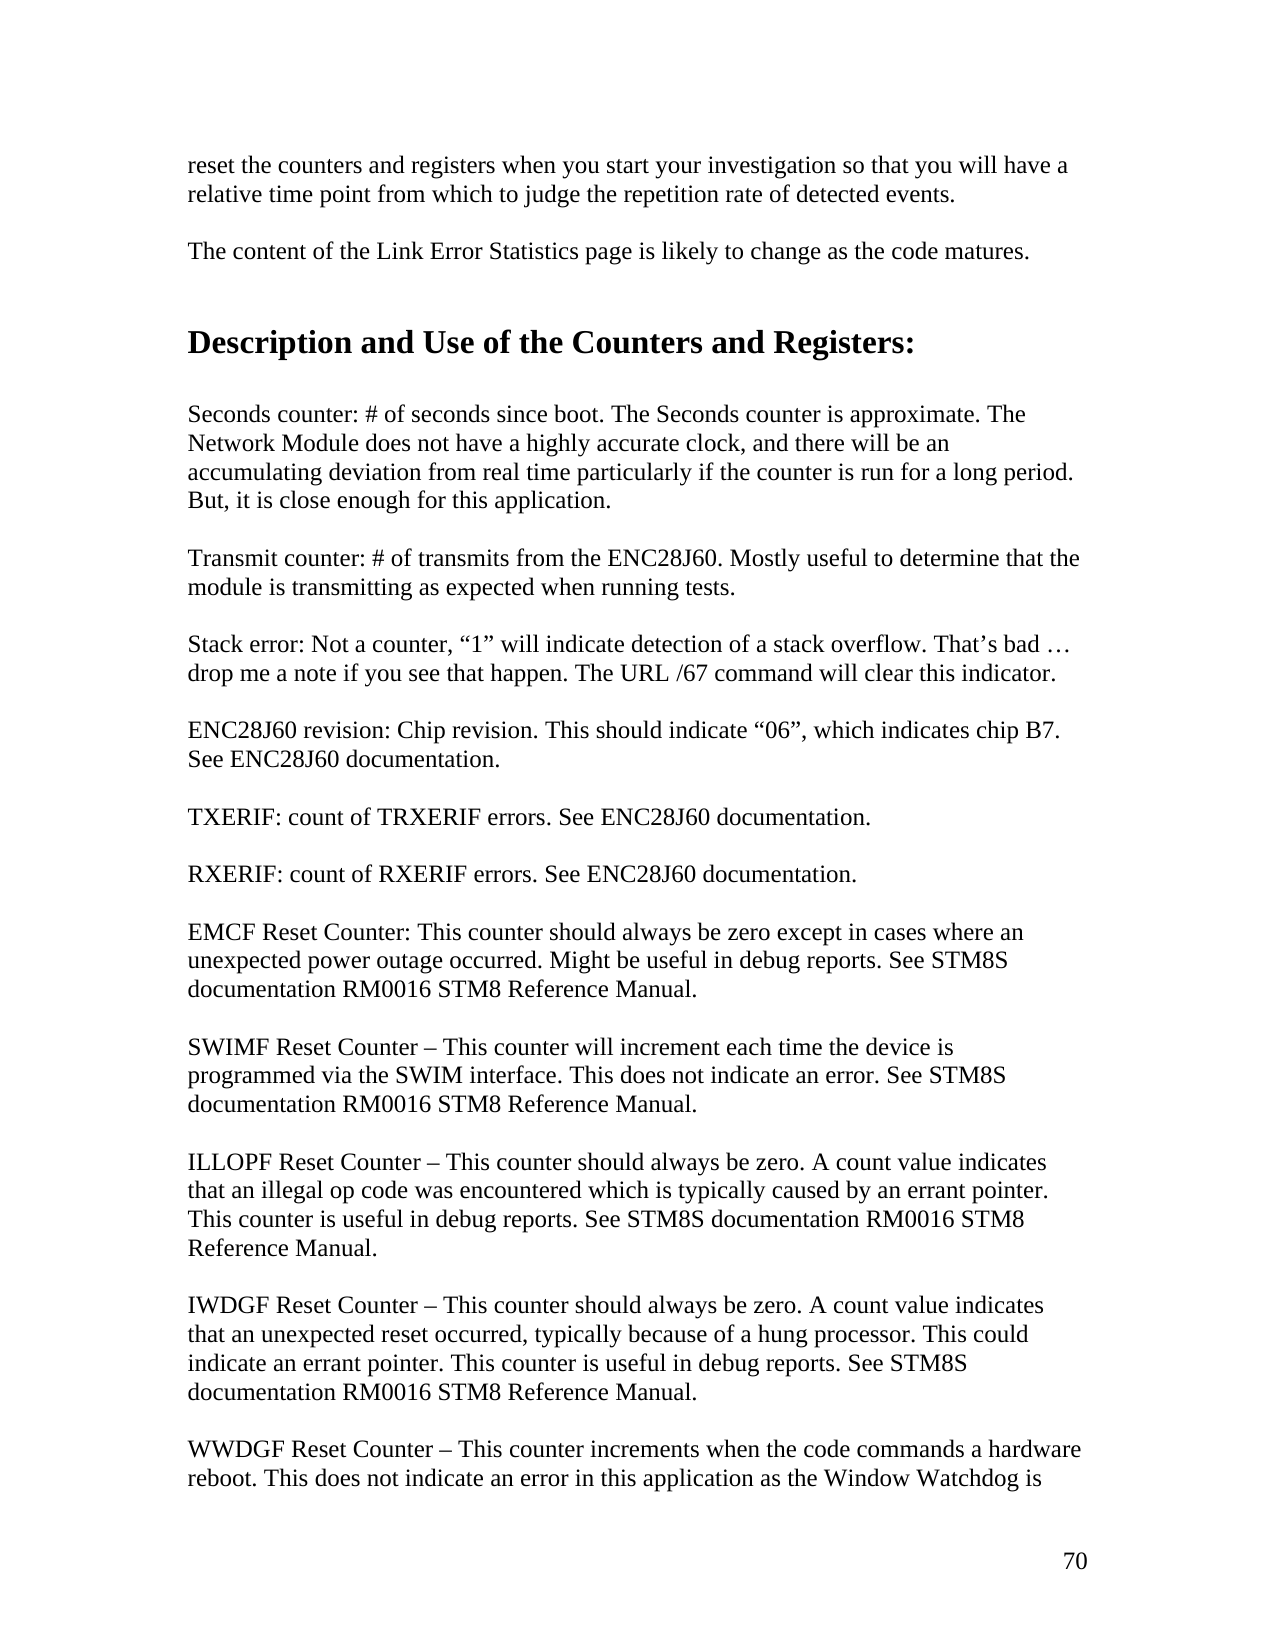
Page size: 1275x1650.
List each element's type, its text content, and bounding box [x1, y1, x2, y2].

text ENC28J60 revision: Chip revision. This should indicate “06”, which indicates chip B7. See ENC28J60 documentation. [187, 715, 1087, 773]
text RXERIF: count of RXERIF errors. See ENC28J60 documentation. [187, 859, 1087, 888]
text Stack error: Not a counter, “1” will indicate detection of a stack overflow. That’s bad … drop me a note if you see that happen. The URL /67 command will clear this indicator. [187, 629, 1087, 687]
text WWDGF Reset Counter – This counter increments when the code commands a hardware reboot. This does not indicate an error in this application as the Window Watchdog is [187, 1434, 1087, 1492]
text Description and Use of the Counters and Registers: [187, 322, 1087, 361]
text TXERIF: count of TRXERIF errors. See ENC28J60 documentation. [187, 802, 1087, 830]
text The content of the Link Error Statistics page is likely to change as the code matures. [187, 236, 1087, 265]
text Seconds counter: # of seconds since boot. The Seconds counter is approximate. The Network Module does not have a highly accurate clock, and there will be an accumulating deviation from real time particularly if the counter is run for a long period. But, it is close enough for this application. [187, 399, 1087, 514]
text SWIMF Reset Counter – This counter will increment each time the device is programmed via the SWIM interface. This does not indicate an error. See STM8S documentation RM0016 STM8 Reference Manual. [187, 1032, 1087, 1118]
text IWDGF Reset Counter – This counter should always be zero. A count value indicates that an unexpected reset occurred, typically because of a hung processor. This could indicate an errant pointer. This counter is useful in debug reports. See STM8S documentation RM0016 STM8 Reference Manual. [187, 1290, 1087, 1405]
text EMCF Reset Counter: This counter should always be zero except in cases where an unexpected power outage occurred. Might be useful in debug reports. See STM8S documentation RM0016 STM8 Reference Manual. [187, 917, 1087, 1003]
text ILLOPF Reset Counter – This counter should always be zero. A count value indicates that an illegal op code was encountered which is typically caused by an errant pointer. This counter is useful in debug reports. See STM8S documentation RM0016 STM8 Reference Manual. [187, 1147, 1087, 1262]
text reset the counters and registers when you start your investigation so that you will have a relative time point from which to judge the repetition rate of detected events. [187, 150, 1087, 207]
text Transmit counter: # of transmits from the ENC28J60. Mostly useful to determine that the module is transmitting as expected when running tests. [187, 543, 1087, 600]
